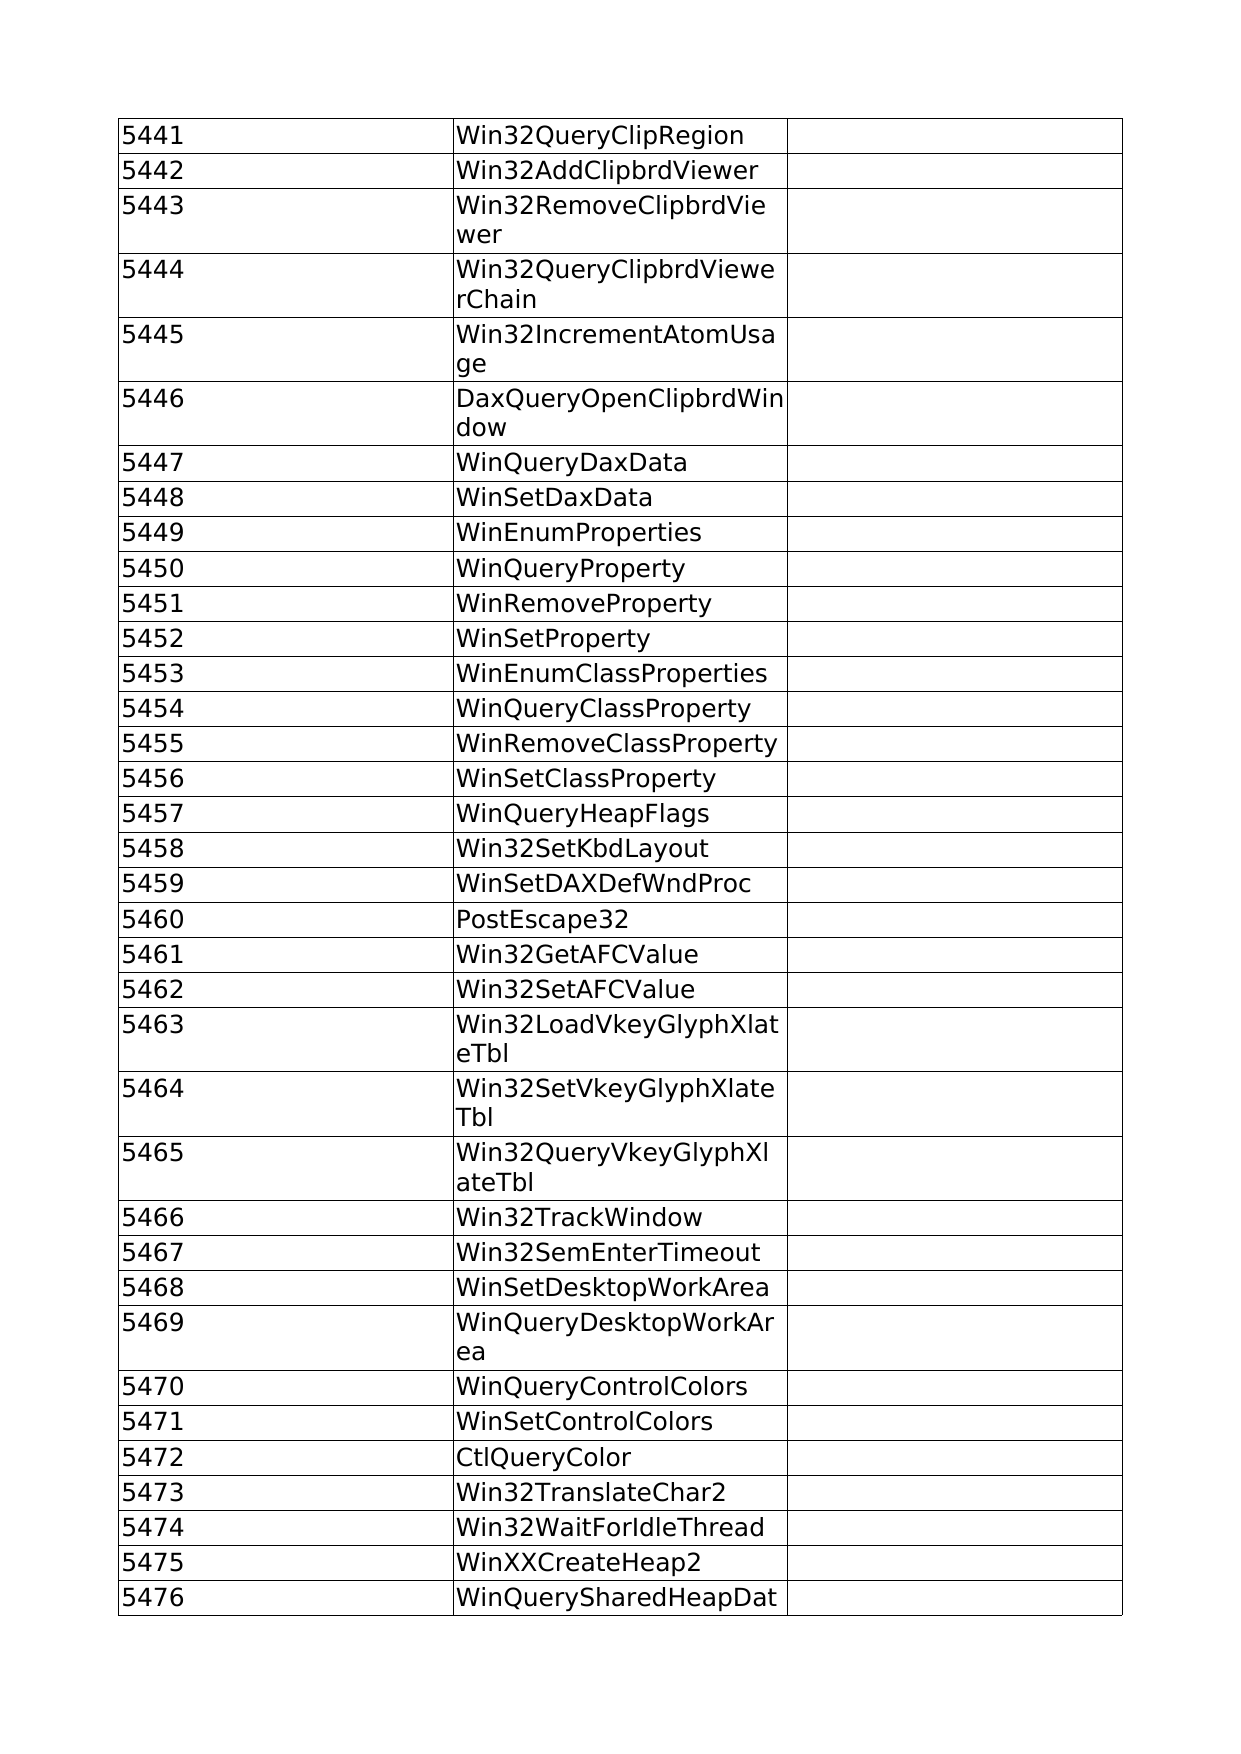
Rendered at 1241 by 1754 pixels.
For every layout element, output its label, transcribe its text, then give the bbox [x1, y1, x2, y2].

table_cell Win32TranslateChar2 [454, 1476, 787, 1510]
table_cell WinQueryClassProperty [454, 692, 787, 726]
table_cell WinSetProperty [454, 622, 787, 656]
table_cell 5446 [119, 382, 453, 445]
table_cell Win32IncrementAtomUsage [454, 318, 787, 381]
table_cell [788, 1371, 1122, 1404]
table_cell 5445 [119, 318, 453, 381]
table_cell WinSetClassProperty [454, 762, 787, 796]
table_cell Win32WaitForIdleThread [454, 1511, 787, 1545]
table_cell 5466 [119, 1201, 453, 1235]
table_cell 5464 [119, 1072, 453, 1136]
table_cell WinRemoveProperty [454, 587, 787, 621]
table_cell [788, 833, 1122, 867]
table_cell 5454 [119, 692, 453, 726]
table_cell [788, 762, 1122, 796]
table_cell WinSetDesktopWorkArea [454, 1271, 787, 1305]
table_cell 5465 [119, 1137, 453, 1200]
table_cell WinQuerySharedHeapDat [454, 1581, 787, 1615]
table_cell 5444 [119, 254, 453, 317]
table_cell WinEnumClassProperties [454, 657, 787, 691]
table_cell Win32TrackWindow [454, 1201, 787, 1235]
table_cell [788, 1546, 1122, 1580]
table_cell 5473 [119, 1476, 453, 1510]
table_cell 5476 [119, 1581, 453, 1615]
table_cell Win32QueryClipRegion [454, 119, 787, 153]
table_cell 5463 [119, 1008, 453, 1071]
table_cell [788, 1476, 1122, 1510]
table_cell PostEscape32 [454, 903, 787, 937]
table_cell 5450 [119, 552, 453, 586]
table_cell 5461 [119, 938, 453, 972]
table_cell 5471 [119, 1406, 453, 1440]
table_cell [788, 1406, 1122, 1440]
table_cell [788, 657, 1122, 691]
table_cell Win32RemoveClipbrdViewer [454, 189, 787, 253]
table_cell WinEnumProperties [454, 517, 787, 551]
table_cell [788, 938, 1122, 972]
table_cell [788, 587, 1122, 621]
table_cell 5455 [119, 727, 453, 761]
table_cell 5467 [119, 1236, 453, 1270]
table_cell [788, 622, 1122, 656]
table_cell Win32GetAFCValue [454, 938, 787, 972]
table_cell WinSetDaxData [454, 482, 787, 516]
table_cell [788, 1441, 1122, 1475]
table_cell [788, 119, 1122, 153]
table_cell WinSetControlColors [454, 1406, 787, 1440]
table_cell [788, 1008, 1122, 1071]
table_cell [788, 727, 1122, 761]
table_cell [788, 868, 1122, 902]
table_cell [788, 1271, 1122, 1305]
table_cell [788, 1201, 1122, 1235]
table_cell 5468 [119, 1271, 453, 1305]
table_cell 5474 [119, 1511, 453, 1545]
table_cell DaxQueryOpenClipbrdWindow [454, 382, 787, 445]
table_cell Win32SetAFCValue [454, 973, 787, 1007]
table_cell [788, 692, 1122, 726]
table_cell 5472 [119, 1441, 453, 1475]
table_cell 5441 [119, 119, 453, 153]
table_cell [788, 552, 1122, 586]
table_cell [788, 382, 1122, 445]
table_cell WinQueryDesktopWorkArea [454, 1306, 787, 1369]
table_cell 5452 [119, 622, 453, 656]
table_cell 5462 [119, 973, 453, 1007]
table_cell WinXXCreateHeap2 [454, 1546, 787, 1580]
table_cell 5453 [119, 657, 453, 691]
table_cell WinQueryDaxData [454, 446, 787, 481]
table_cell [788, 517, 1122, 551]
table_cell Win32SetVkeyGlyphXlateTbl [454, 1072, 787, 1136]
table_cell WinQueryControlColors [454, 1371, 787, 1404]
table_cell 5457 [119, 797, 453, 832]
table_cell WinRemoveClassProperty [454, 727, 787, 761]
table_cell [788, 189, 1122, 253]
table_cell WinSetDAXDefWndProc [454, 868, 787, 902]
table_cell Win32LoadVkeyGlyphXlateTbl [454, 1008, 787, 1071]
table_cell [788, 254, 1122, 317]
table_cell [788, 446, 1122, 481]
table_cell [788, 1306, 1122, 1369]
table_cell 5460 [119, 903, 453, 937]
table_cell 5449 [119, 517, 453, 551]
table_cell [788, 1236, 1122, 1270]
table_cell [788, 1137, 1122, 1200]
table_cell Win32SemEnterTimeout [454, 1236, 787, 1270]
table_cell CtlQueryColor [454, 1441, 787, 1475]
table_cell 5475 [119, 1546, 453, 1580]
table_cell Win32QueryClipbrdViewerChain [454, 254, 787, 317]
table_cell 5451 [119, 587, 453, 621]
table_cell Win32AddClipbrdViewer [454, 154, 787, 188]
table_cell 5443 [119, 189, 453, 253]
table_cell 5456 [119, 762, 453, 796]
table_cell [788, 1072, 1122, 1136]
table_cell [788, 973, 1122, 1007]
table_cell 5442 [119, 154, 453, 188]
table_cell [788, 318, 1122, 381]
table_cell 5447 [119, 446, 453, 481]
table_cell 5469 [119, 1306, 453, 1369]
table_cell [788, 903, 1122, 937]
table_cell [788, 482, 1122, 516]
table_cell [788, 1511, 1122, 1545]
table_cell 5448 [119, 482, 453, 516]
table_cell [788, 154, 1122, 188]
table_cell Win32QueryVkeyGlyphXlateTbl [454, 1137, 787, 1200]
table_cell 5470 [119, 1371, 453, 1404]
table_cell WinQueryProperty [454, 552, 787, 586]
table_cell WinQueryHeapFlags [454, 797, 787, 832]
table_cell 5458 [119, 833, 453, 867]
table_cell [788, 1581, 1122, 1615]
table_cell [788, 797, 1122, 832]
table_cell 5459 [119, 868, 453, 902]
table_cell Win32SetKbdLayout [454, 833, 787, 867]
